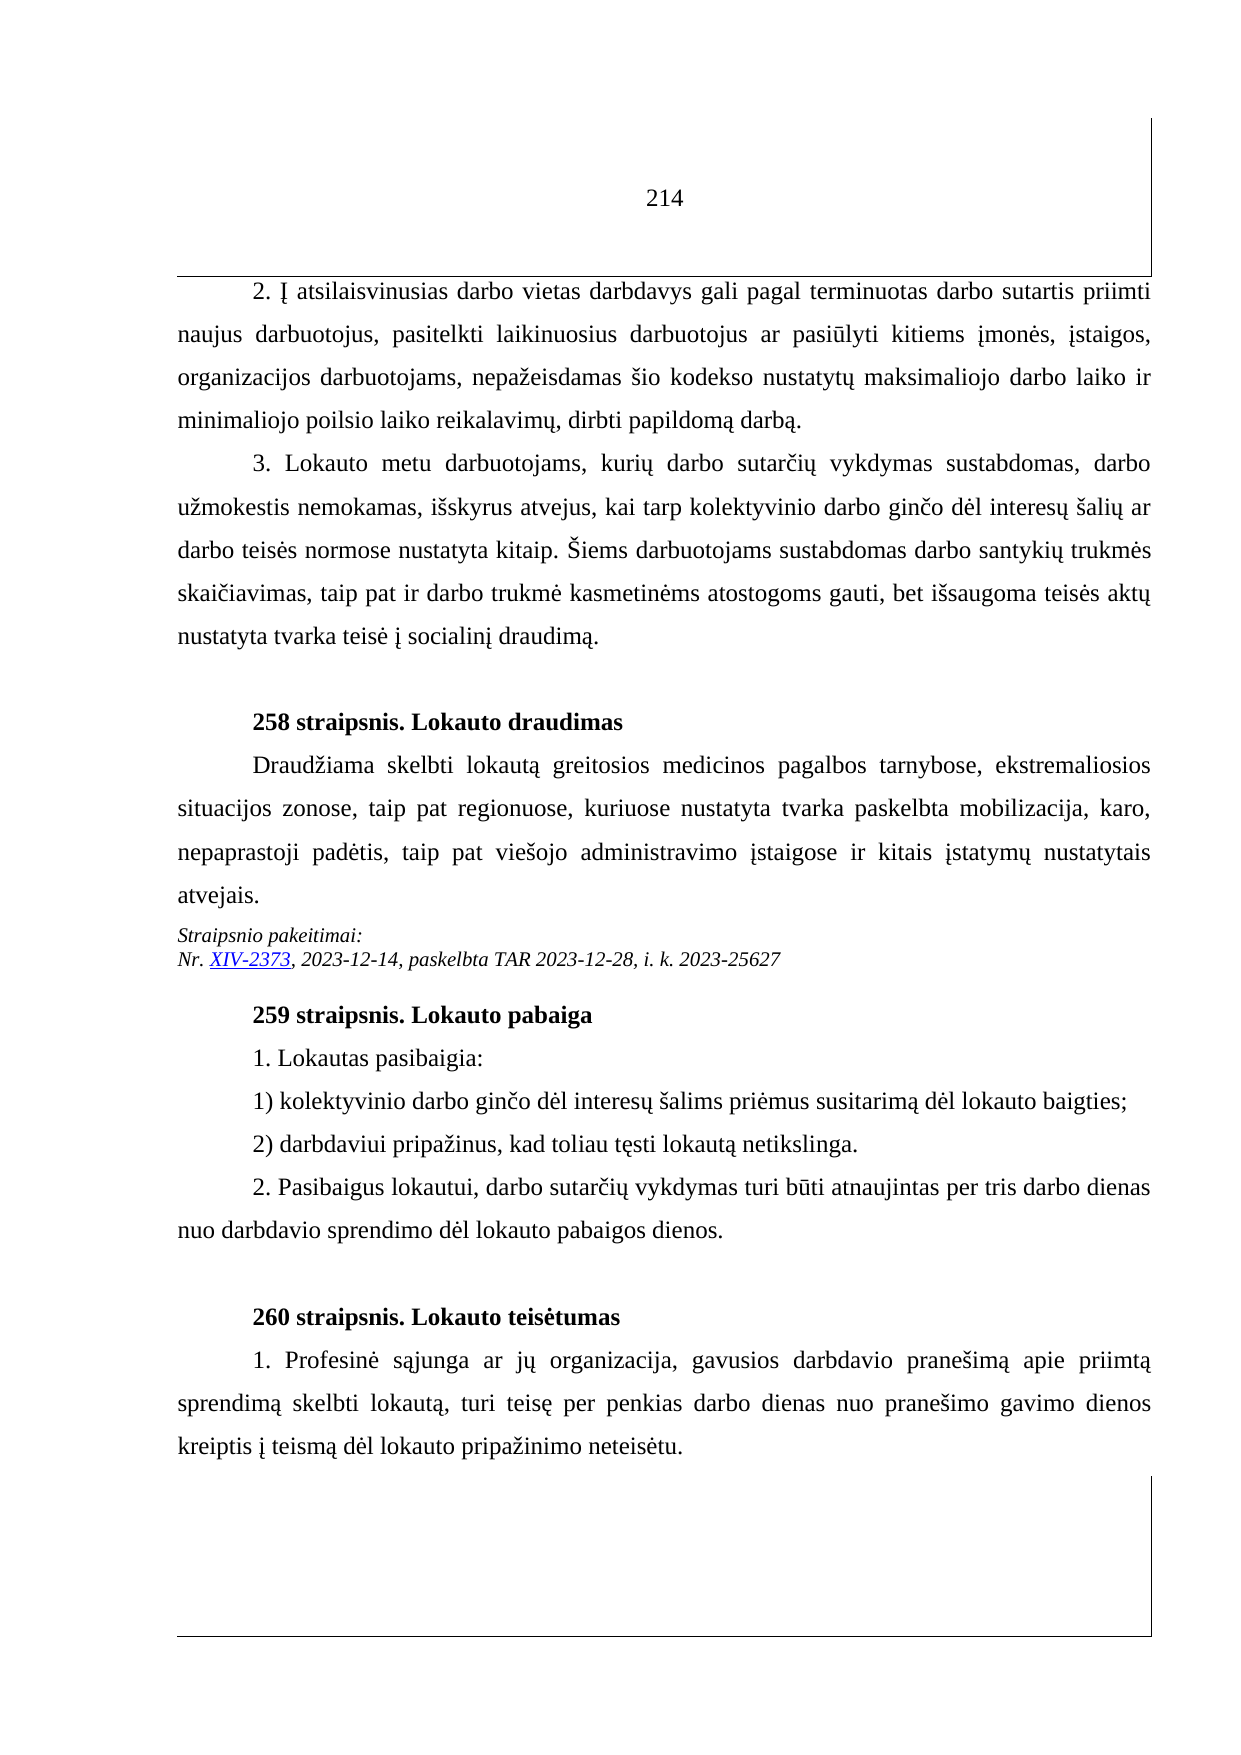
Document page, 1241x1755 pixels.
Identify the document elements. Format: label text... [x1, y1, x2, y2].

text 258 straipsnis. Lokauto draudimas [177, 707, 1152, 736]
text 1. Profesinė sąjunga ar jų organizacija, gavusios darbdavio pranešimą apie priimtą sprendimą skelbti lokautą, turi teisę per penkias darbo dienas nuo pranešimo gavimo dienos kreiptis į teismą dėl lokauto pripažinimo neteisėtu. [177, 1345, 1152, 1460]
text 1. Lokautas pasibaigia: [177, 1043, 1152, 1072]
subtitle 259 straipsnis. Lokauto pabaiga [177, 1000, 1152, 1028]
text Straipsnio pakeitimai: [177, 923, 1152, 947]
text 2. Į atsilaisvinusias darbo vietas darbdavys gali pagal terminuotas darbo sutartis priimti naujus darbuotojus, pasitelkti laikinuosius darbuotojus ar pasiūlyti kitiems įmonės, įstaigos, organizacijos darbuotojams, nepažeisdamas šio kodekso nustatytų maksimaliojo darbo laiko ir minimaliojo poilsio laiko reikalavimų, dirbti papildomą darbą. [177, 276, 1152, 434]
subtitle 260 straipsnis. Lokauto teisėtumas [177, 1302, 1152, 1330]
text Nr. XIV-2373, 2023-12-14, paskelbta TAR 2023-12-28, i. k. 2023-25627 [177, 947, 1152, 971]
text 3. Lokauto metu darbuotojams, kurių darbo sutarčių vykdymas sustabdomas, darbo užmokestis nemokamas, išskyrus atvejus, kai tarp kolektyvinio darbo ginčo dėl interesų šalių ar darbo teisės normose nustatyta kitaip. Šiems darbuotojams sustabdomas darbo santykių trukmės skaičiavimas, taip pat ir darbo trukmė kasmetinėms atostogoms gauti, bet išsaugoma teisės aktų nustatyta tvarka teisė į socialinį draudimą. [177, 448, 1152, 650]
text 2. Pasibaigus lokautui, darbo sutarčių vykdymas turi būti atnaujintas per tris darbo dienas nuo darbdavio sprendimo dėl lokauto pabaigos dienos. [177, 1172, 1152, 1244]
text 2) darbdaviui pripažinus, kad toliau tęsti lokautą netikslinga. [177, 1129, 1152, 1158]
text 1) kolektyvinio darbo ginčo dėl interesų šalims priėmus susitarimą dėl lokauto baigties; [177, 1086, 1152, 1115]
text Draudžiama skelbti lokautą greitosios medicinos pagalbos tarnybose, ekstremaliosios situacijos zonose, taip pat regionuose, kuriuose nustatyta tvarka paskelbta mobilizacija, karo, nepaprastoji padėtis, taip pat viešojo administravimo įstaigose ir kitais įstatymų nustatytais atvejais. [177, 750, 1152, 908]
